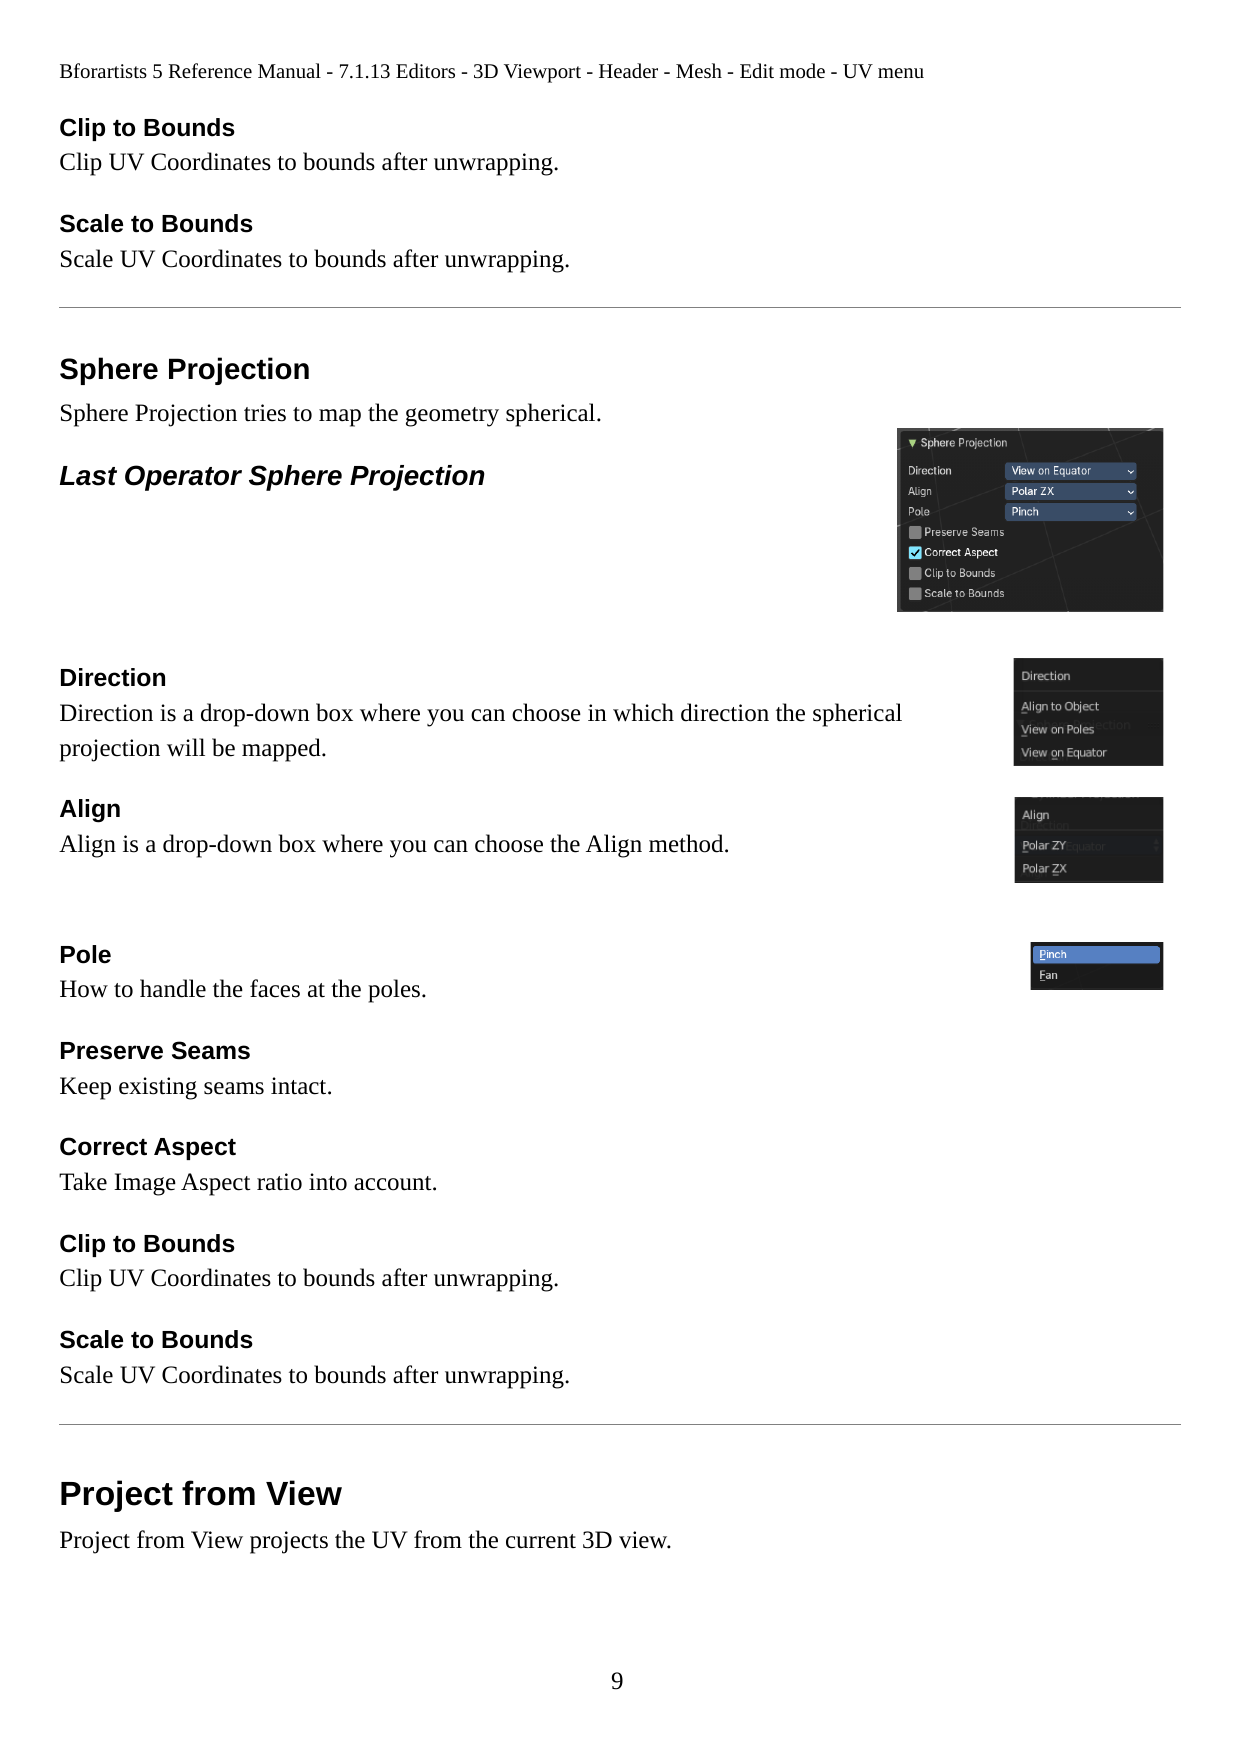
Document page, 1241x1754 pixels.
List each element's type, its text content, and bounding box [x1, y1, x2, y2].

text Scale UV Coordinates to bounds after unwrapping. [59, 244, 1181, 272]
text Take Image Aspect ratio into account. [59, 1167, 1181, 1196]
subtitle Align [59, 794, 1181, 823]
text Clip UV Coordinates to bounds after unwrapping. [59, 147, 1181, 176]
subtitle Sphere Projection [59, 352, 1181, 385]
subtitle Clip to Bounds [59, 113, 1181, 141]
subtitle Scale to Bounds [59, 209, 1181, 237]
picture [897, 428, 1164, 612]
subtitle Preserve Seams [59, 1036, 1181, 1064]
subtitle Direction [59, 663, 1013, 692]
picture [1013, 658, 1164, 766]
text Direction is a drop-down box where you can choose in which direction the spherical projection will be mapped. [59, 698, 1013, 761]
subtitle Scale to Bounds [59, 1325, 1181, 1354]
text Clip UV Coordinates to bounds after unwrapping. [59, 1263, 1181, 1292]
subtitle Project from View [59, 1474, 1181, 1513]
text Keep existing seams intact. [59, 1071, 1181, 1099]
picture [1030, 942, 1164, 990]
subtitle [1164, 663, 1181, 692]
text Align is a drop-down box where you can choose the Align method. [59, 829, 1014, 858]
subtitle Last Operator Sphere Projection [59, 459, 897, 491]
subtitle Clip to Bounds [59, 1229, 1181, 1257]
subtitle Pole [59, 940, 1181, 968]
picture [1014, 797, 1164, 883]
subtitle Correct Aspect [59, 1132, 1181, 1161]
text Project from View projects the UV from the current 3D view. [59, 1525, 1181, 1554]
text Scale UV Coordinates to bounds after unwrapping. [59, 1360, 1181, 1389]
text How to handle the faces at the poles. [59, 974, 1181, 1003]
text Sphere Projection tries to map the geometry spherical. [59, 398, 1181, 427]
